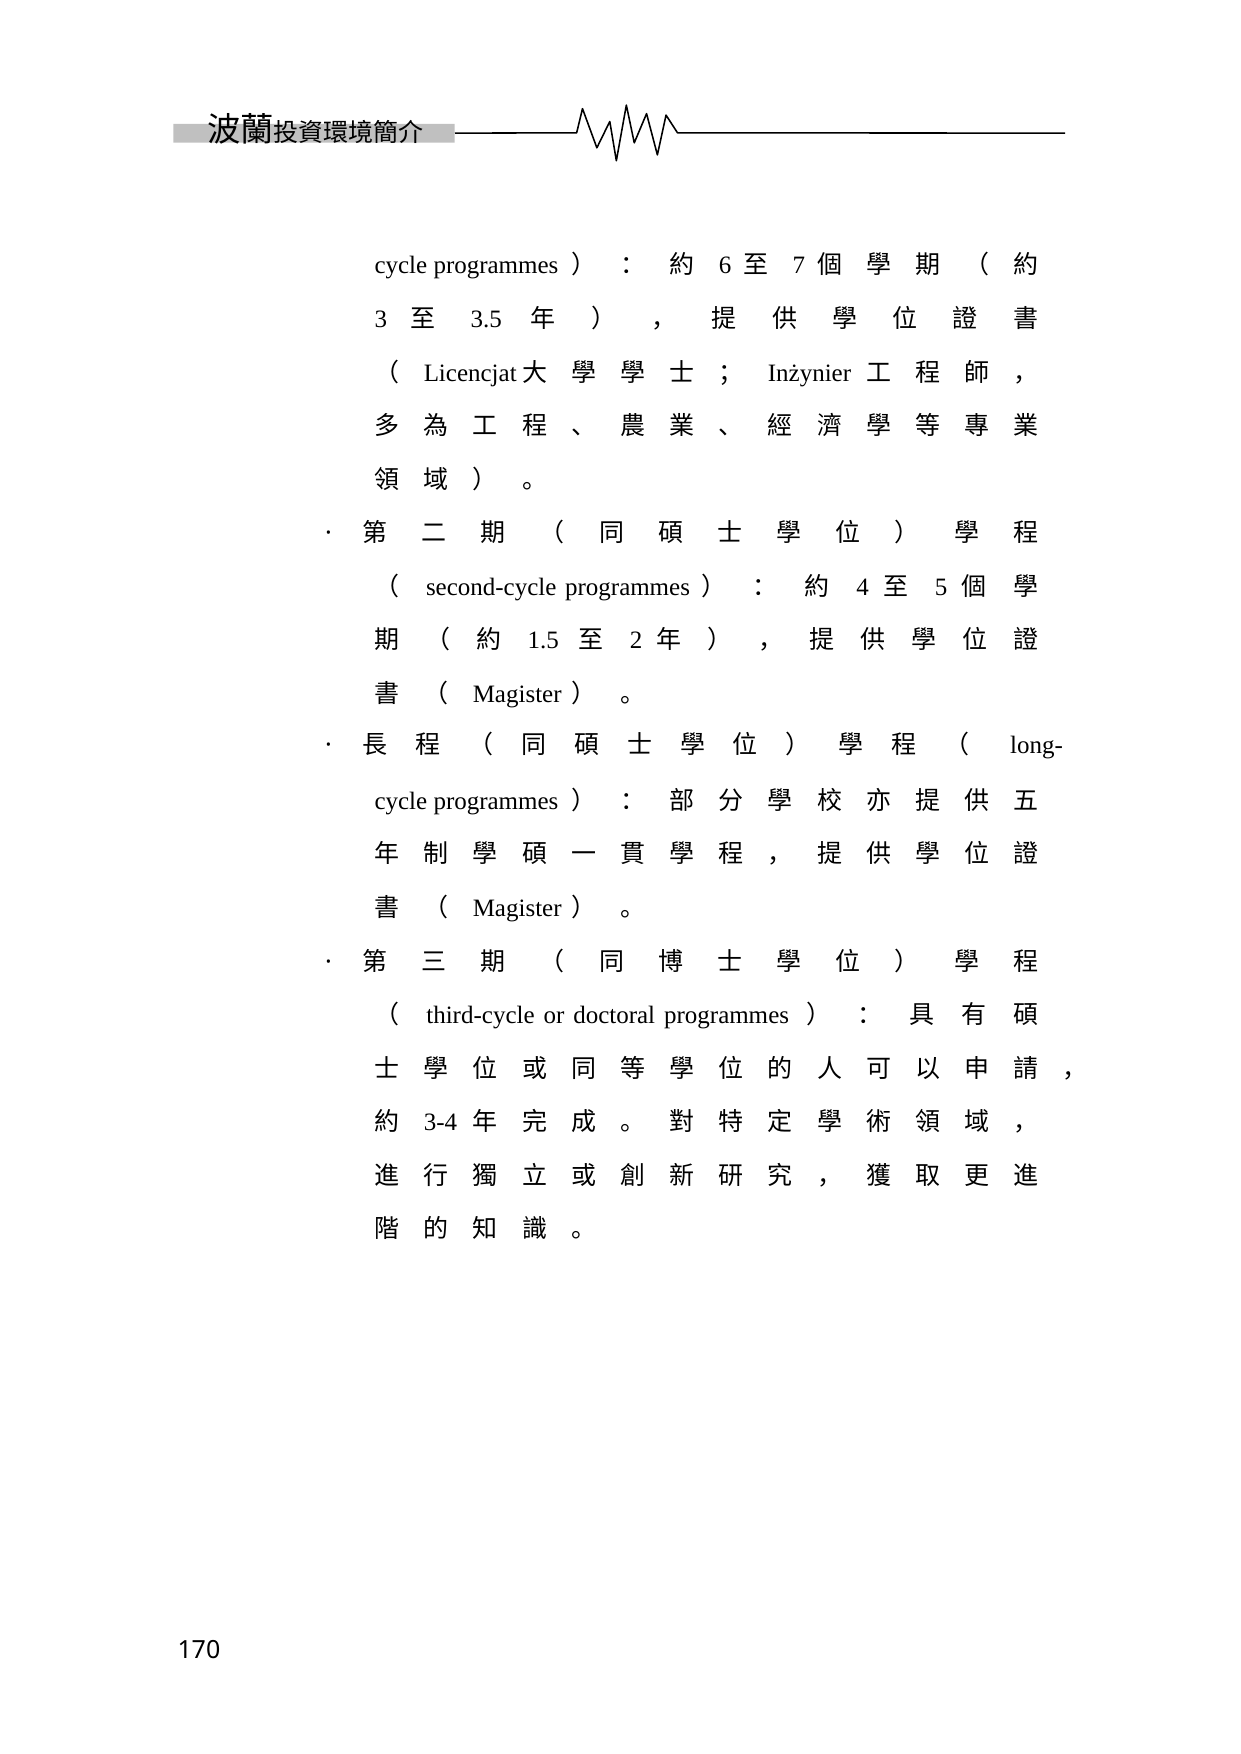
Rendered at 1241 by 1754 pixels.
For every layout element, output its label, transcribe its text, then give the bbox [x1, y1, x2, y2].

text cycle programmes）：約6至7個學期（約3至3.5年），提供學位證書（Licencjat大學學士；Inżynier工程師，多為工程、農業、經濟學等專業領域）。 [301, 236, 1063, 504]
text ․ 長程（同碩士學位）學程（long-cycle programmes）：部分學校亦提供五年制學碩一貫學程，提供學位證書（Magister）。 [301, 718, 1063, 932]
text ․ 第二期（同碩士學位）學程（second-cycle programmes）：約4至5個學期（約1.5至2年），提供學位證書（Magister）。 [301, 504, 1063, 718]
text ․ 第三期（同博士學位）學程（third-cycle or doctoral programmes）：具有碩士學位或同等學位的人可以申請，約3-4年完成。對特定學術領域，進行獨立或創新研究，獲取更進階的知識。 [301, 932, 1063, 1253]
